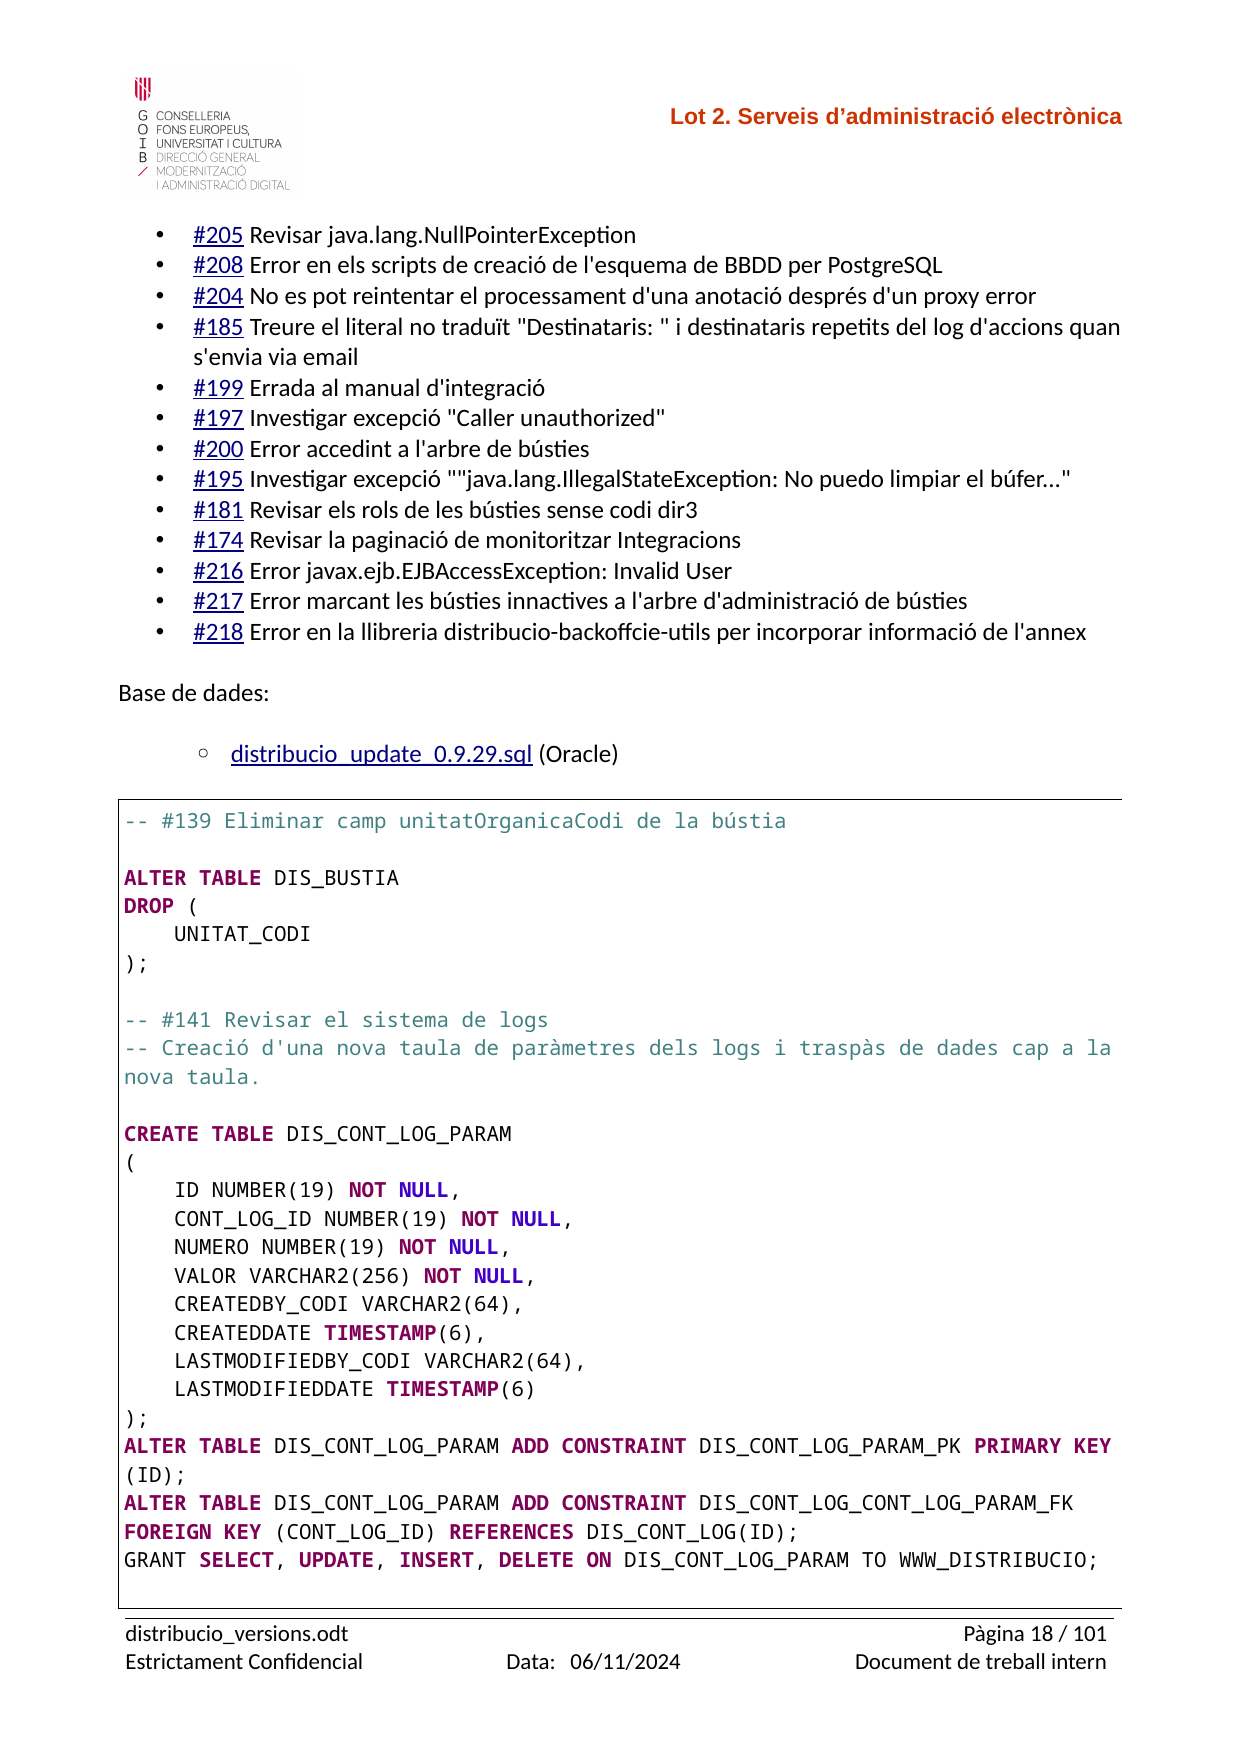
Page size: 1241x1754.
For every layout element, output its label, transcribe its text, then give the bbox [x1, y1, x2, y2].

list #174 Revisar la paginació de monitoritzar Integracions [156, 524, 1122, 555]
list distribucio_update_0.9.29.sql (Oracle) [193, 738, 1122, 768]
list #218 Error en la llibreria distribucio-backoffcie-utils per incorporar informació de l'annex [156, 616, 1122, 646]
list #208 Error en els scripts de creació de l'esquema de BBDD per PostgreSQL [156, 250, 1122, 280]
list #205 Revisar java.lang.NullPointerException [156, 219, 1122, 250]
list #197 Investigar excepció "Caller unauthorized" [156, 402, 1122, 433]
list #216 Error javax.ejb.EJBAccessException: Invalid User [156, 555, 1122, 585]
picture [126, 70, 299, 197]
list #181 Revisar els rols de les bústies sense codi dir3 [156, 494, 1122, 524]
list #217 Error marcant les bústies innactives a l'arbre d'administració de bústies [156, 585, 1122, 616]
list #200 Error accedint a l'arbre de bústies [156, 433, 1122, 463]
text Base de dades: [118, 677, 1122, 707]
table_header -- #139 Eliminar camp unitatOrganicaCodi de la bústia ALTER TABLE DIS_BUSTIA DROP ( UNITAT_CODI ); -- #141 Revisar el sistema de logs -- Creació d'una nova taula de paràmetres dels logs i traspàs de dades cap a la nova taula. CREATE TABLE DIS_CONT_LOG_PARAM ( ID NUMBER(19) NOT NULL, CONT_LOG_ID NUMBER(19) NOT NULL, NUMERO NUMBER(19) NOT NULL, VALOR VARCHAR2(256) NOT NULL, CREATEDBY_CODI VARCHAR2(64), CREATEDDATE TIMESTAMP(6), LASTMODIFIEDBY_CODI VARCHAR2(64), LASTMODIFIEDDATE TIMESTAMP(6) ); ALTER TABLE DIS_CONT_LOG_PARAM ADD CONSTRAINT DIS_CONT_LOG_PARAM_PK PRIMARY KEY (ID); ALTER TABLE DIS_CONT_LOG_PARAM ADD CONSTRAINT DIS_CONT_LOG_CONT_LOG_PARAM_FK FOREIGN KEY (CONT_LOG_ID) REFERENCES DIS_CONT_LOG(ID); GRANT SELECT, UPDATE, INSERT, DELETE ON DIS_CONT_LOG_PARAM TO WWW_DISTRIBUCIO; [119, 800, 1122, 1608]
list #199 Errada al manual d'integració [156, 372, 1122, 402]
list #185 Treure el literal no traduït "Destinataris: " i destinataris repetits del log d'accions quan s'envia via email [156, 311, 1122, 372]
list #204 No es pot reintentar el processament d'una anotació després d'un proxy error [156, 280, 1122, 311]
list #195 Investigar excepció ""java.lang.IllegalStateException: No puedo limpiar el búfer..." [156, 463, 1122, 494]
